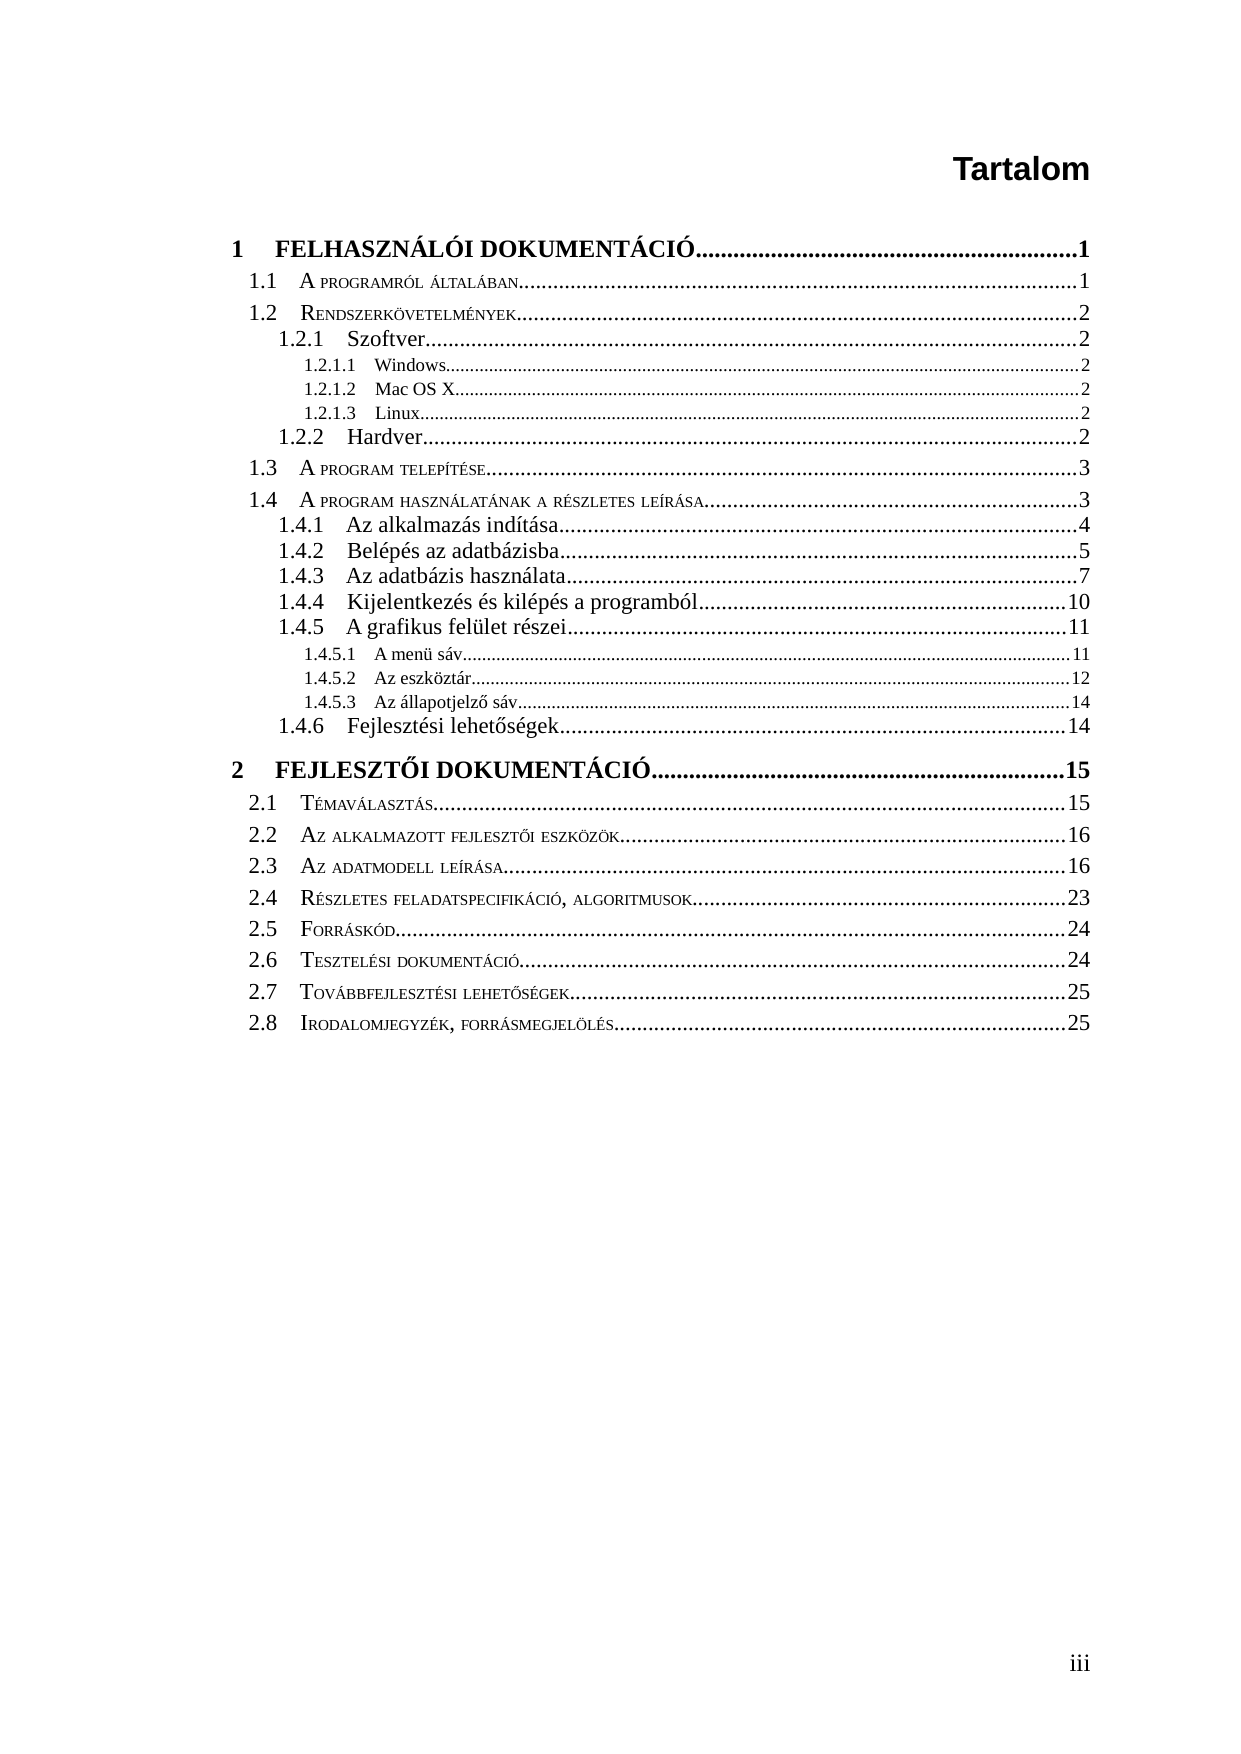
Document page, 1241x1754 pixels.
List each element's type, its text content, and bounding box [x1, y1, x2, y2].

text 2.5 Forráskód 24 [243, 916, 1090, 941]
text 1.4.4 Kijelentkezés és kilépés a programból 10 [272, 589, 1090, 614]
text 2.8 Irodalomjegyzék, forrásmegjelölés 25 [243, 1010, 1090, 1036]
text 1.4.5.3 Az állapotjelző sáv 14 [299, 692, 1090, 713]
text 1.2.2 Hardver 2 [272, 424, 1090, 449]
text 1.2.1.1 Windows 2 [299, 354, 1090, 375]
text 1 Felhasználói dokumentáció 1 [225, 235, 1090, 262]
text 1.3 A program telepítése 3 [243, 455, 1090, 481]
text 1.4.5 A grafikus felület részei 11 [272, 614, 1090, 640]
text 1.2.1.3 Linux 2 [299, 403, 1090, 424]
text 1.2.1 Szoftver 2 [272, 325, 1090, 351]
text 2.1 Témaválasztás 15 [243, 790, 1090, 816]
text 1.1 A programról általában 1 [243, 268, 1090, 294]
text 2.2 Az alkalmazott fejlesztői eszközök 16 [243, 822, 1090, 847]
text 1.4.3 Az adatbázis használata 7 [272, 563, 1090, 589]
text 2.3 Az adatmodell leírása 16 [243, 853, 1090, 878]
text 1.2.1.2 Mac OS X 2 [299, 379, 1090, 399]
text 1.4.5.1 A menü sáv 11 [299, 643, 1090, 664]
text 2.7 Továbbfejlesztési lehetőségek 25 [243, 979, 1090, 1004]
text 1.4.6 Fejlesztési lehetőségek 14 [272, 713, 1090, 738]
text 1.2 Rendszerkövetelmények 2 [243, 300, 1090, 325]
text 1.4.5.2 Az eszköztár 12 [299, 668, 1090, 688]
text 1.4 A program használatának a részletes leírása 3 [243, 487, 1090, 512]
text 1.4.2 Belépés az adatbázisba 5 [272, 538, 1090, 563]
text 2.4 Részletes feladatspecifikáció, algoritmusok 23 [243, 884, 1090, 910]
text 2 Fejlesztői dokumentáció 15 [225, 756, 1090, 784]
text 2.6 Tesztelési dokumentáció 24 [243, 947, 1090, 973]
text 1.4.1 Az alkalmazás indítása 4 [272, 512, 1090, 538]
